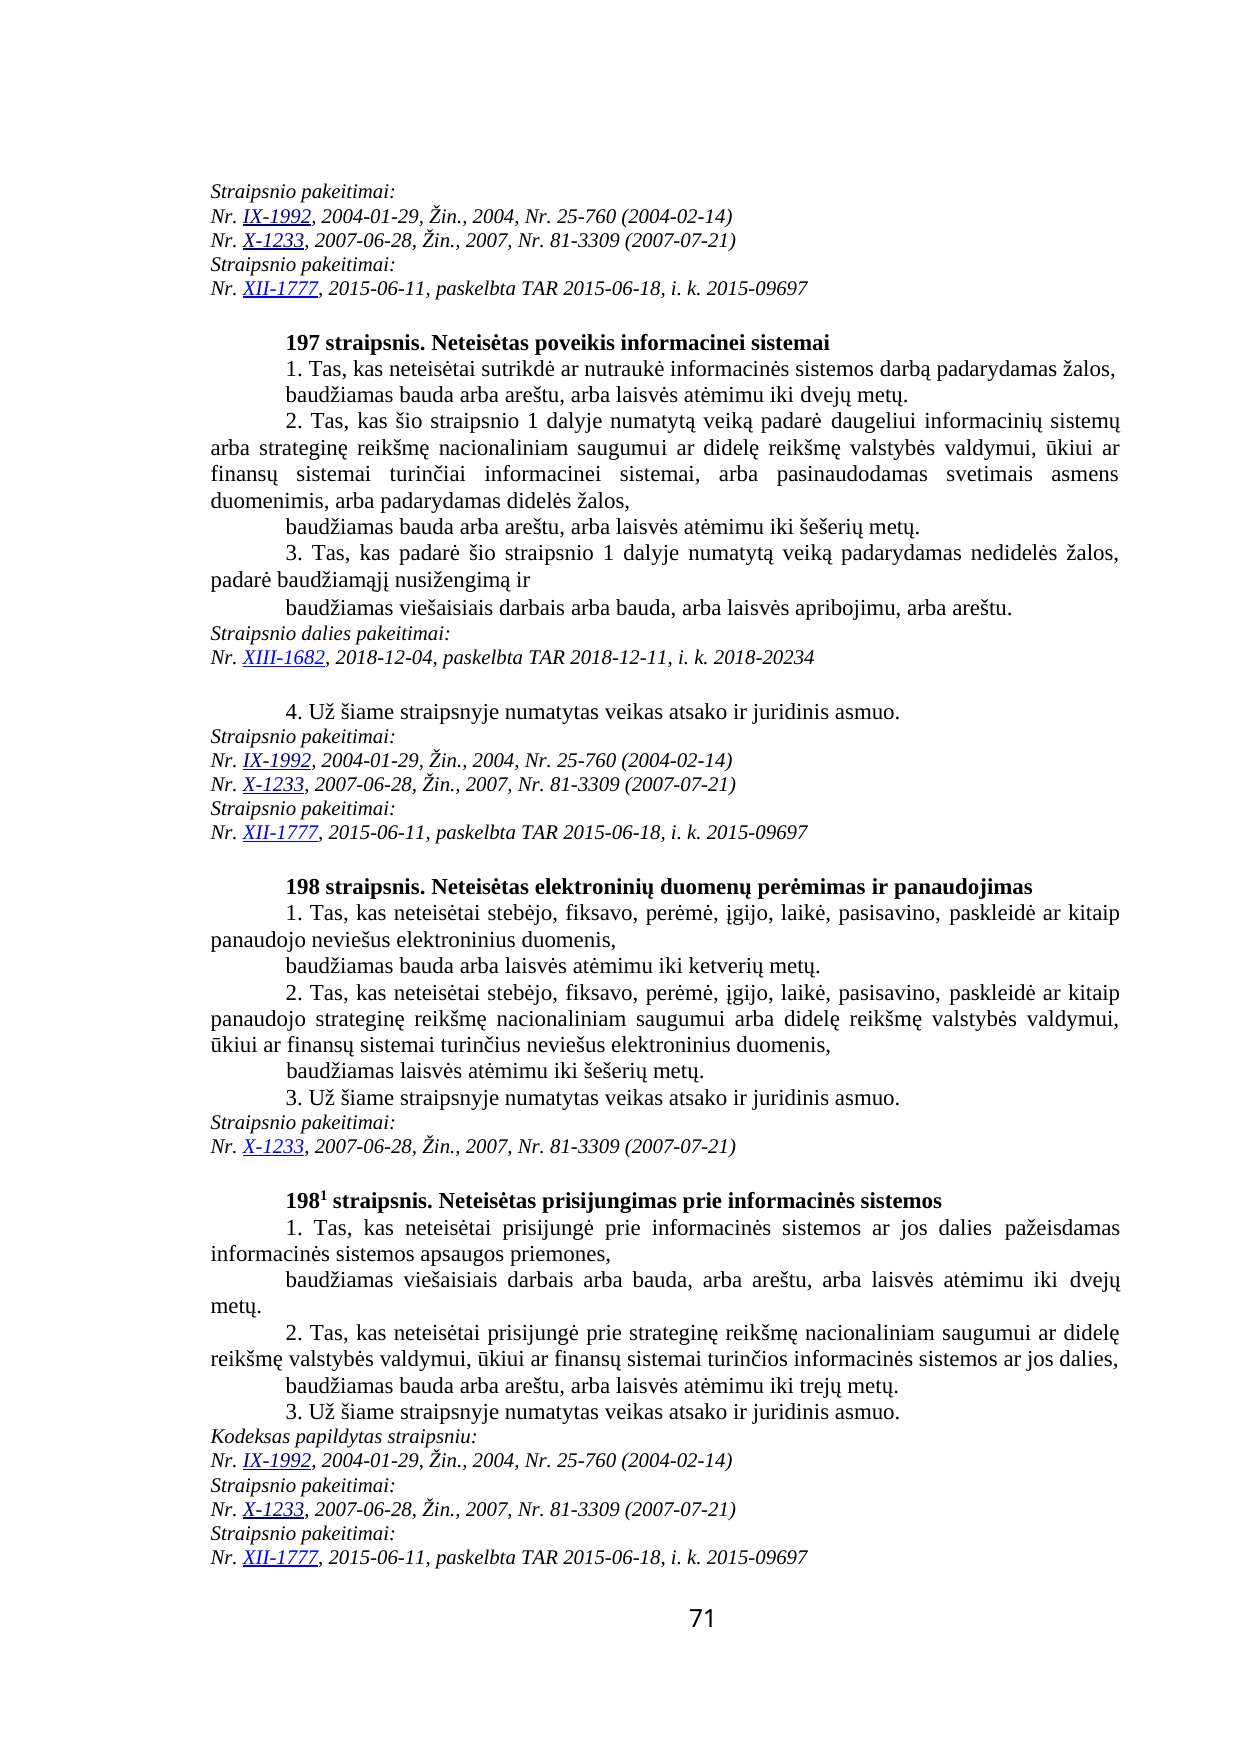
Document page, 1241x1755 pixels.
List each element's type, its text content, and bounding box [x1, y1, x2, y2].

text Straipsnio pakeitimai: [210, 252, 1120, 276]
text Nr. XIII-1682, 2018-12-04, paskelbta TAR 2018-12-11, i. k. 2018-20234 [210, 645, 1120, 669]
text 4. Už šiame straipsnyje numatytas veikas atsako ir juridinis asmuo. [210, 698, 1120, 724]
text baudžiamas viešaisiais darbais arba bauda, arba laisvės apribojimu, arba areštu. [210, 592, 1120, 621]
text Straipsnio pakeitimai: [210, 179, 1120, 203]
text Nr. X-1233, 2007-06-28, Žin., 2007, Nr. 81-3309 (2007-07-21) [210, 772, 1120, 796]
text Kodeksas papildytas straipsniu: [210, 1424, 1120, 1448]
text Nr. IX-1992, 2004-01-29, Žin., 2004, Nr. 25-760 (2004-02-14) [210, 203, 1120, 228]
text Nr. XII-1777, 2015-06-11, paskelbta TAR 2015-06-18, i. k. 2015-09697 [210, 820, 1120, 844]
text 3. Tas, kas padarė šio straipsnio 1 dalyje numatytą veiką padarydamas nedidelės žalos, padarė baudžiamąjį nusižengimą ir [210, 539, 1120, 592]
text 197 straipsnis. Neteisėtas poveikis informacinei sistemai [210, 328, 1120, 355]
text 1. Tas, kas neteisėtai prisijungė prie informacinės sistemos ar jos dalies pažeisdamas informacinės sistemos apsaugos priemones, [210, 1213, 1120, 1266]
text 1. Tas, kas neteisėtai stebėjo, fiksavo, perėmė, įgijo, laikė, pasisavino, paskleidė ar kitaip panaudojo neviešus elektroninius duomenis, [210, 899, 1120, 952]
text Nr. XII-1777, 2015-06-11, paskelbta TAR 2015-06-18, i. k. 2015-09697 [210, 276, 1120, 300]
text 3. Už šiame straipsnyje numatytas veikas atsako ir juridinis asmuo. [210, 1398, 1120, 1424]
text Straipsnio pakeitimai: [210, 1521, 1120, 1545]
text 2. Tas, kas neteisėtai stebėjo, fiksavo, perėmė, įgijo, laikė, pasisavino, paskleidė ar kitaip panaudojo strateginę reikšmę nacionaliniam saugumui arba didelę reikšmę valstybės valdymui, ūkiui ar finansų sistemai turinčius neviešus elektroninius duomenis, [210, 978, 1120, 1058]
text Straipsnio pakeitimai: [210, 796, 1120, 820]
text 2. Tas, kas neteisėtai prisijungė prie strateginę reikšmę nacionaliniam saugumui ar didelę reikšmę valstybės valdymui, ūkiui ar finansų sistemai turinčios informacinės sistemos ar jos dalies, [210, 1319, 1120, 1372]
text 1. Tas, kas neteisėtai sutrikdė ar nutraukė informacinės sistemos darbą padarydamas žalos, [210, 355, 1120, 381]
text 3. Už šiame straipsnyje numatytas veikas atsako ir juridinis asmuo. [210, 1084, 1120, 1110]
text baudžiamas bauda arba laisvės atėmimu iki ketverių metų. [210, 952, 1120, 978]
text 198 straipsnis. Neteisėtas elektroninių duomenų perėmimas ir panaudojimas [210, 873, 1120, 899]
text Nr. IX-1992, 2004-01-29, Žin., 2004, Nr. 25-760 (2004-02-14) [210, 1448, 1120, 1472]
text Nr. X-1233, 2007-06-28, Žin., 2007, Nr. 81-3309 (2007-07-21) [210, 1134, 1120, 1158]
text 1981 straipsnis. Neteisėtas prisijungimas prie informacinės sistemos [210, 1187, 1120, 1213]
text baudžiamas bauda arba areštu, arba laisvės atėmimu iki dvejų metų. [210, 381, 1120, 408]
text Straipsnio dalies pakeitimai: [210, 621, 1120, 645]
text baudžiamas bauda arba areštu, arba laisvės atėmimu iki trejų metų. [210, 1372, 1120, 1398]
text baudžiamas viešaisiais darbais arba bauda, arba areštu, arba laisvės atėmimu iki dvejų metų. [210, 1266, 1120, 1319]
text Nr. X-1233, 2007-06-28, Žin., 2007, Nr. 81-3309 (2007-07-21) [210, 228, 1120, 252]
text Nr. IX-1992, 2004-01-29, Žin., 2004, Nr. 25-760 (2004-02-14) [210, 748, 1120, 772]
text 2. Tas, kas šio straipsnio 1 dalyje numatytą veiką padarė daugeliui informacinių sistemų arba strateginę reikšmę nacionaliniam saugumui ar didelę reikšmę valstybės valdymui, ūkiui ar finansų sistemai turinčiai informacinei sistemai, arba pasinaudodamas svetimais asmens duomenimis, arba padarydamas didelės žalos, [210, 408, 1120, 513]
text Straipsnio pakeitimai: [210, 1472, 1120, 1497]
text Straipsnio pakeitimai: [210, 724, 1120, 748]
text Nr. XII-1777, 2015-06-11, paskelbta TAR 2015-06-18, i. k. 2015-09697 [210, 1545, 1120, 1569]
text baudžiamas laisvės atėmimu iki šešerių metų. [210, 1058, 1106, 1084]
text Nr. X-1233, 2007-06-28, Žin., 2007, Nr. 81-3309 (2007-07-21) [210, 1497, 1120, 1521]
text Straipsnio pakeitimai: [210, 1110, 1120, 1134]
text baudžiamas bauda arba areštu, arba laisvės atėmimu iki šešerių metų. [210, 513, 1120, 539]
